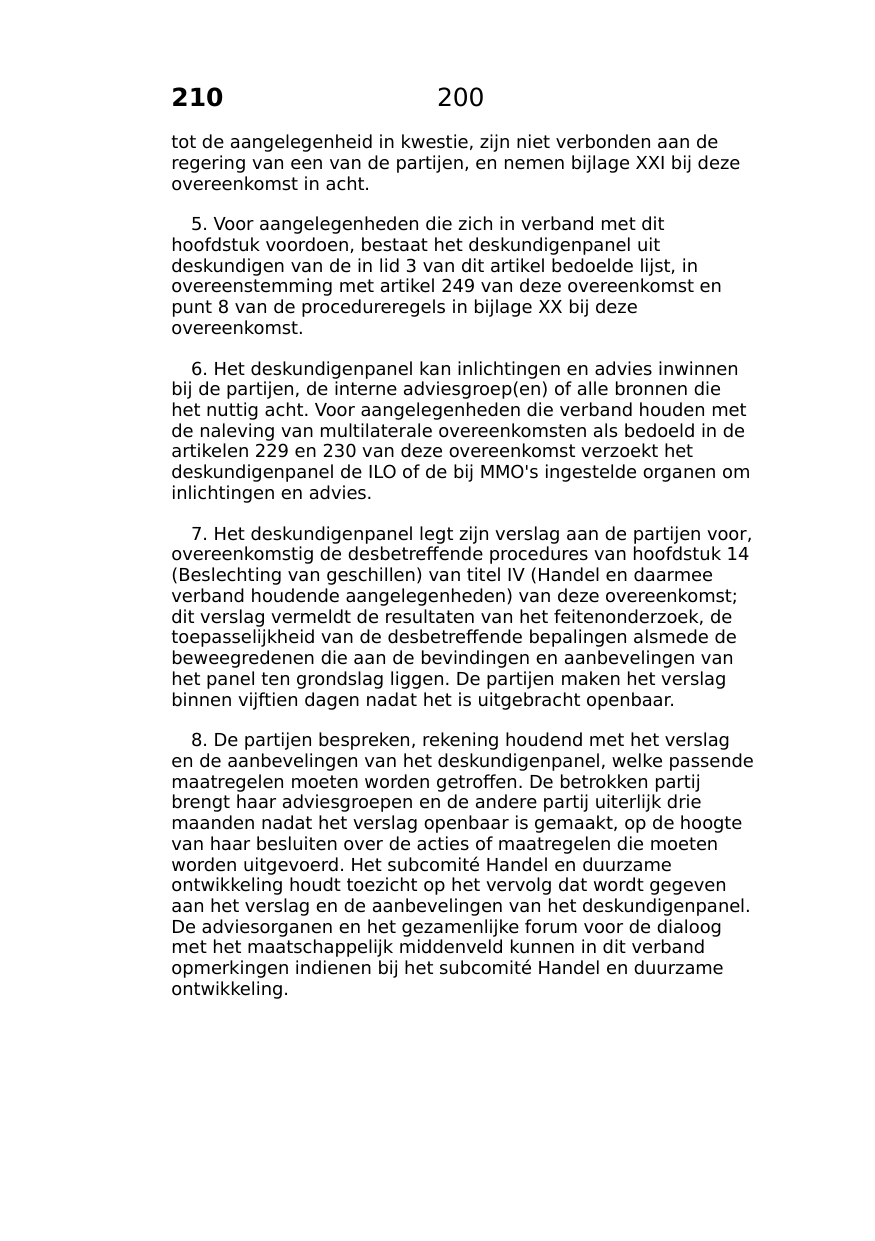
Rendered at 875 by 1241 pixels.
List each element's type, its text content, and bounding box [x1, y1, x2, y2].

text 8. De partijen bespreken, rekening houdend met het verslag en de aanbevelingen van het deskundigenpanel, welke passende maatregelen moeten worden getroffen. De betrokken partij brengt haar adviesgroepen en de andere partij uiterlijk drie maanden nadat het verslag openbaar is gemaakt, op de hoogte van haar besluiten over de acties of maatregelen die moeten worden uitgevoerd. Het subcomité Handel en duurzame ontwikkeling houdt toezicht op het vervolg dat wordt gegeven aan het verslag en de aanbevelingen van het deskundigenpanel. De adviesorganen en het gezamenlijke forum voor de dialoog met het maatschappelijk middenveld kunnen in dit verband opmerkingen indienen bij het subcomité Handel en duurzame ontwikkeling. [171, 730, 756, 999]
text 6. Het deskundigenpanel kan inlichtingen en advies inwinnen bij de partijen, de interne adviesgroep(en) of alle bronnen die het nuttig acht. Voor aangelegenheden die verband houden met de naleving van multilaterale overeenkomsten als bedoeld in de artikelen 229 en 230 van deze overeenkomst verzoekt het deskundigenpanel de ILO of de bij MMO's ingestelde organen om inlichtingen en advies. [171, 358, 756, 503]
text tot de aangelegenheid in kwestie, zijn niet verbonden aan de regering van een van de partijen, en nemen bijlage XXI bij deze overeenkomst in acht. [171, 132, 756, 194]
text 7. Het deskundigenpanel legt zijn verslag aan de partijen voor, overeenkomstig de desbetreffende procedures van hoofdstuk 14 (Beslechting van geschillen) van titel IV (Handel en daarmee verband houdende aangelegenheden) van deze overeenkomst; dit verslag vermeldt de resultaten van het feitenonderzoek, de toepasselijkheid van de desbetreffende bepalingen alsmede de beweegredenen die aan de bevindingen en aanbevelingen van het panel ten grondslag liggen. De partijen maken het verslag binnen vijftien dagen nadat het is uitgebracht openbaar. [171, 523, 756, 710]
text 5. Voor aangelegenheden die zich in verband met dit hoofdstuk voordoen, bestaat het deskundigenpanel uit deskundigen van de in lid 3 van dit artikel bedoelde lijst, in overeenstemming met artikel 249 van deze overeenkomst en punt 8 van de procedureregels in bijlage XX bij deze overeenkomst. [171, 214, 756, 338]
